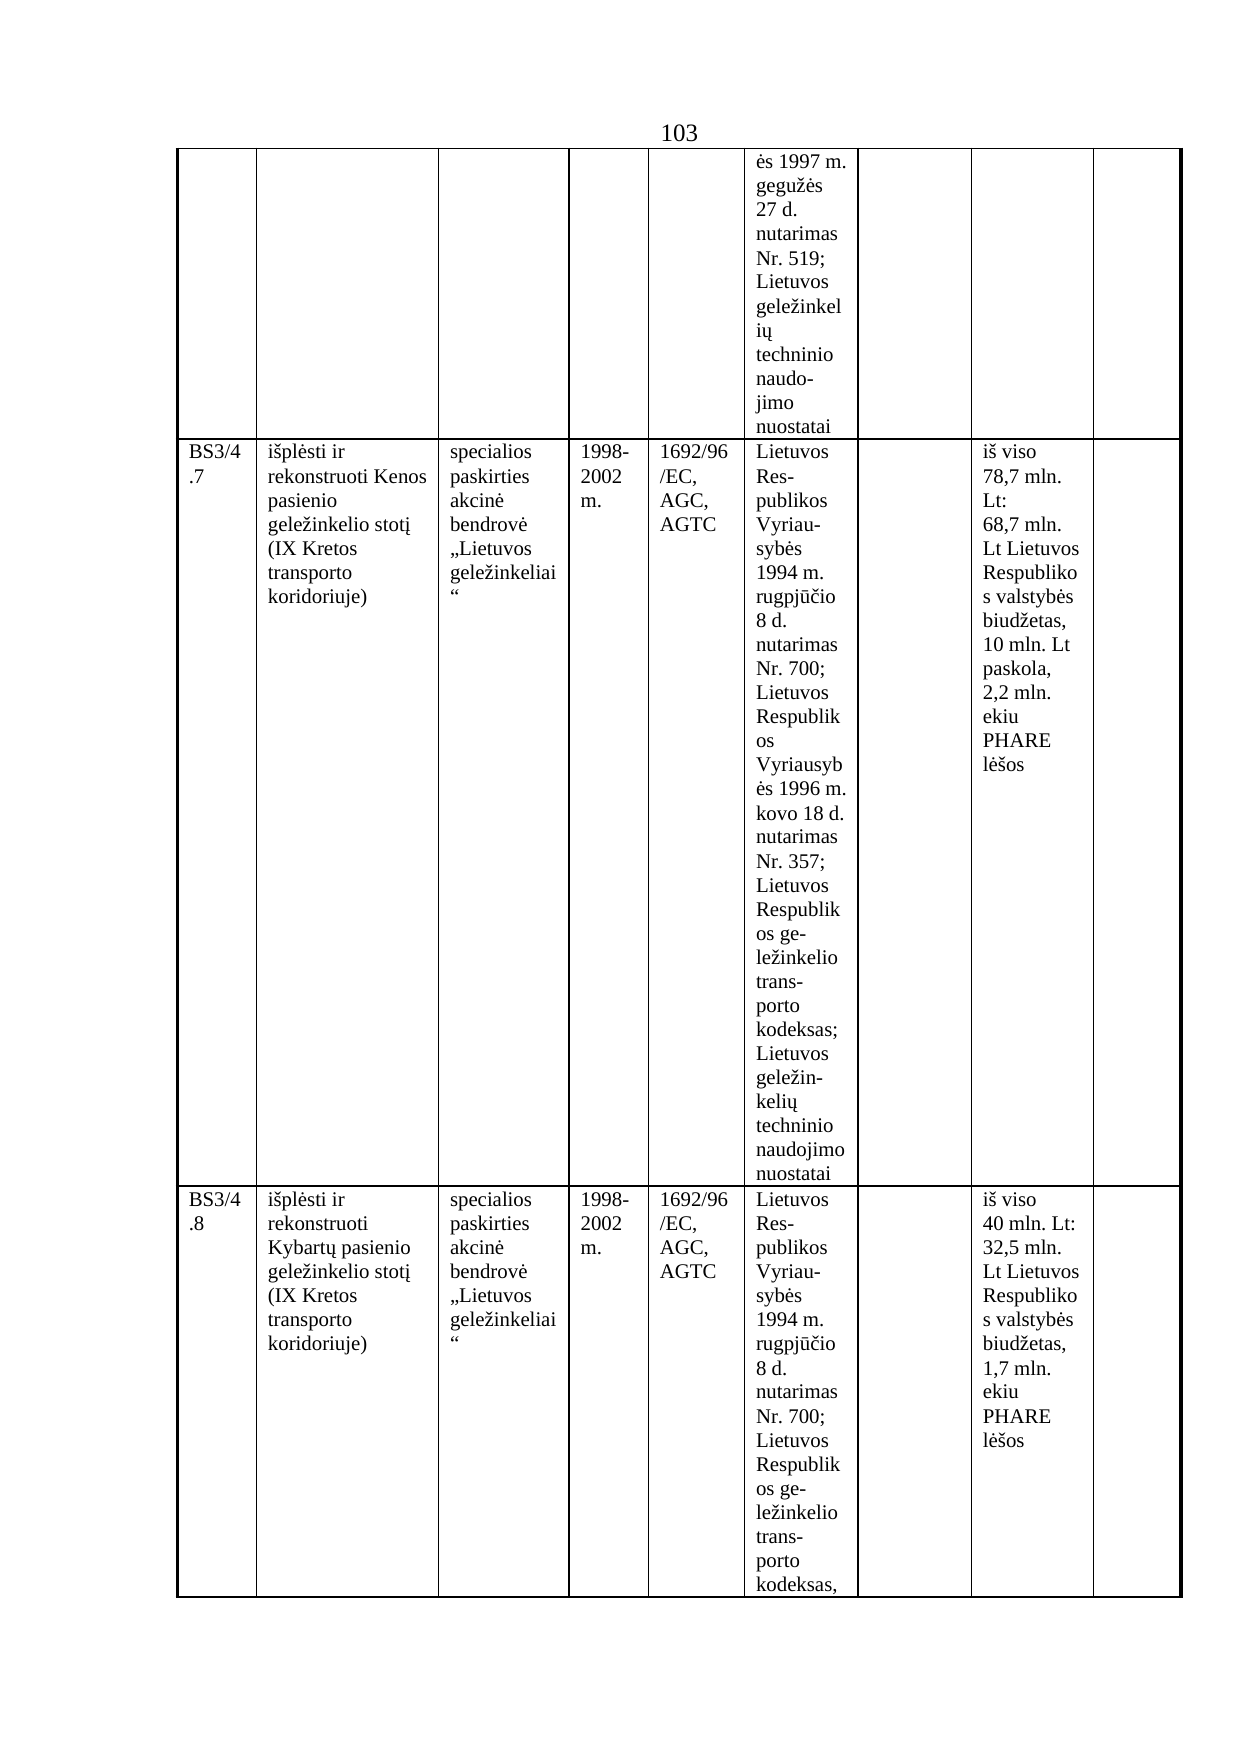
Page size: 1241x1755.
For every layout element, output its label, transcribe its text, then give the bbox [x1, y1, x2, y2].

table_cell išplėsti ir rekonstruoti Kybartų pasienio geležinkelio stotį (IX Kretos transporto koridoriuje) [257, 1187, 438, 1596]
table_cell 1998-2002 m. [570, 440, 648, 1185]
table_cell 1998- 2002 m. [570, 1187, 648, 1596]
table_cell BS3/4.8 [179, 1187, 256, 1596]
table_cell iš viso 78,7 mln. Lt: 68,7 mln. Lt Lietuvos Respublikos valstybės biudžetas, 10 mln. Lt paskola, 2,2 mln. ekiu PHARE lėšos [972, 440, 1093, 1185]
table_cell [649, 149, 744, 438]
table_cell [257, 149, 438, 438]
table_cell Lietuvos Res-publikos Vyriau-sybės 1994 m. rugpjūčio 8 d. nutarimas Nr. 700; Lietuvos Respublikos Vyriausybės 1996 m. kovo 18 d. nutarimas Nr. 357; Lietuvos Respublikos ge-ležinkelio trans-porto kodeksas; Lietuvos geležin-kelių techninio naudojimo nuostatai [745, 440, 857, 1185]
table_cell iš viso 40 mln. Lt: 32,5 mln. Lt Lietuvos Respublikos valstybės biudžetas, 1,7 mln. ekiu PHARE lėšos [972, 1187, 1093, 1596]
table_cell ės 1997 m. gegužės 27 d. nutarimas Nr. 519; Lietuvos geležinkelių techninio naudo-jimo nuostatai [745, 149, 857, 438]
table_cell specialios paskirties akcinė bendrovė „Lietuvos geležinkeliai“ [439, 1187, 568, 1596]
table_cell [1094, 1187, 1179, 1596]
table_cell [859, 1187, 971, 1596]
table_cell Lietuvos Res-publikos Vyriau-sybės 1994 m. rugpjūčio 8 d. nutarimas Nr. 700; Lietuvos Respublikos ge-ležinkelio trans-porto kodeksas, [745, 1187, 857, 1596]
table_cell išplėsti ir rekonstruoti Kenos pasienio geležinkelio stotį (IX Kretos transporto koridoriuje) [257, 440, 438, 1185]
table_cell [570, 149, 648, 438]
table_cell specialios paskirties akcinė bendrovė „Lietuvos geležinkeliai“ [439, 440, 568, 1185]
table_cell [439, 149, 568, 438]
table_cell BS3/4.7 [179, 440, 256, 1185]
table_cell 1692/96/EC, AGC, AGTC [649, 440, 744, 1185]
table_cell [859, 149, 971, 438]
table_cell 1692/96/EC, AGC, AGTC [649, 1187, 744, 1596]
table_cell [1094, 149, 1179, 438]
table_cell [859, 440, 971, 1185]
table_cell [972, 149, 1093, 438]
table_cell [1094, 440, 1179, 1185]
table_cell [179, 149, 256, 438]
